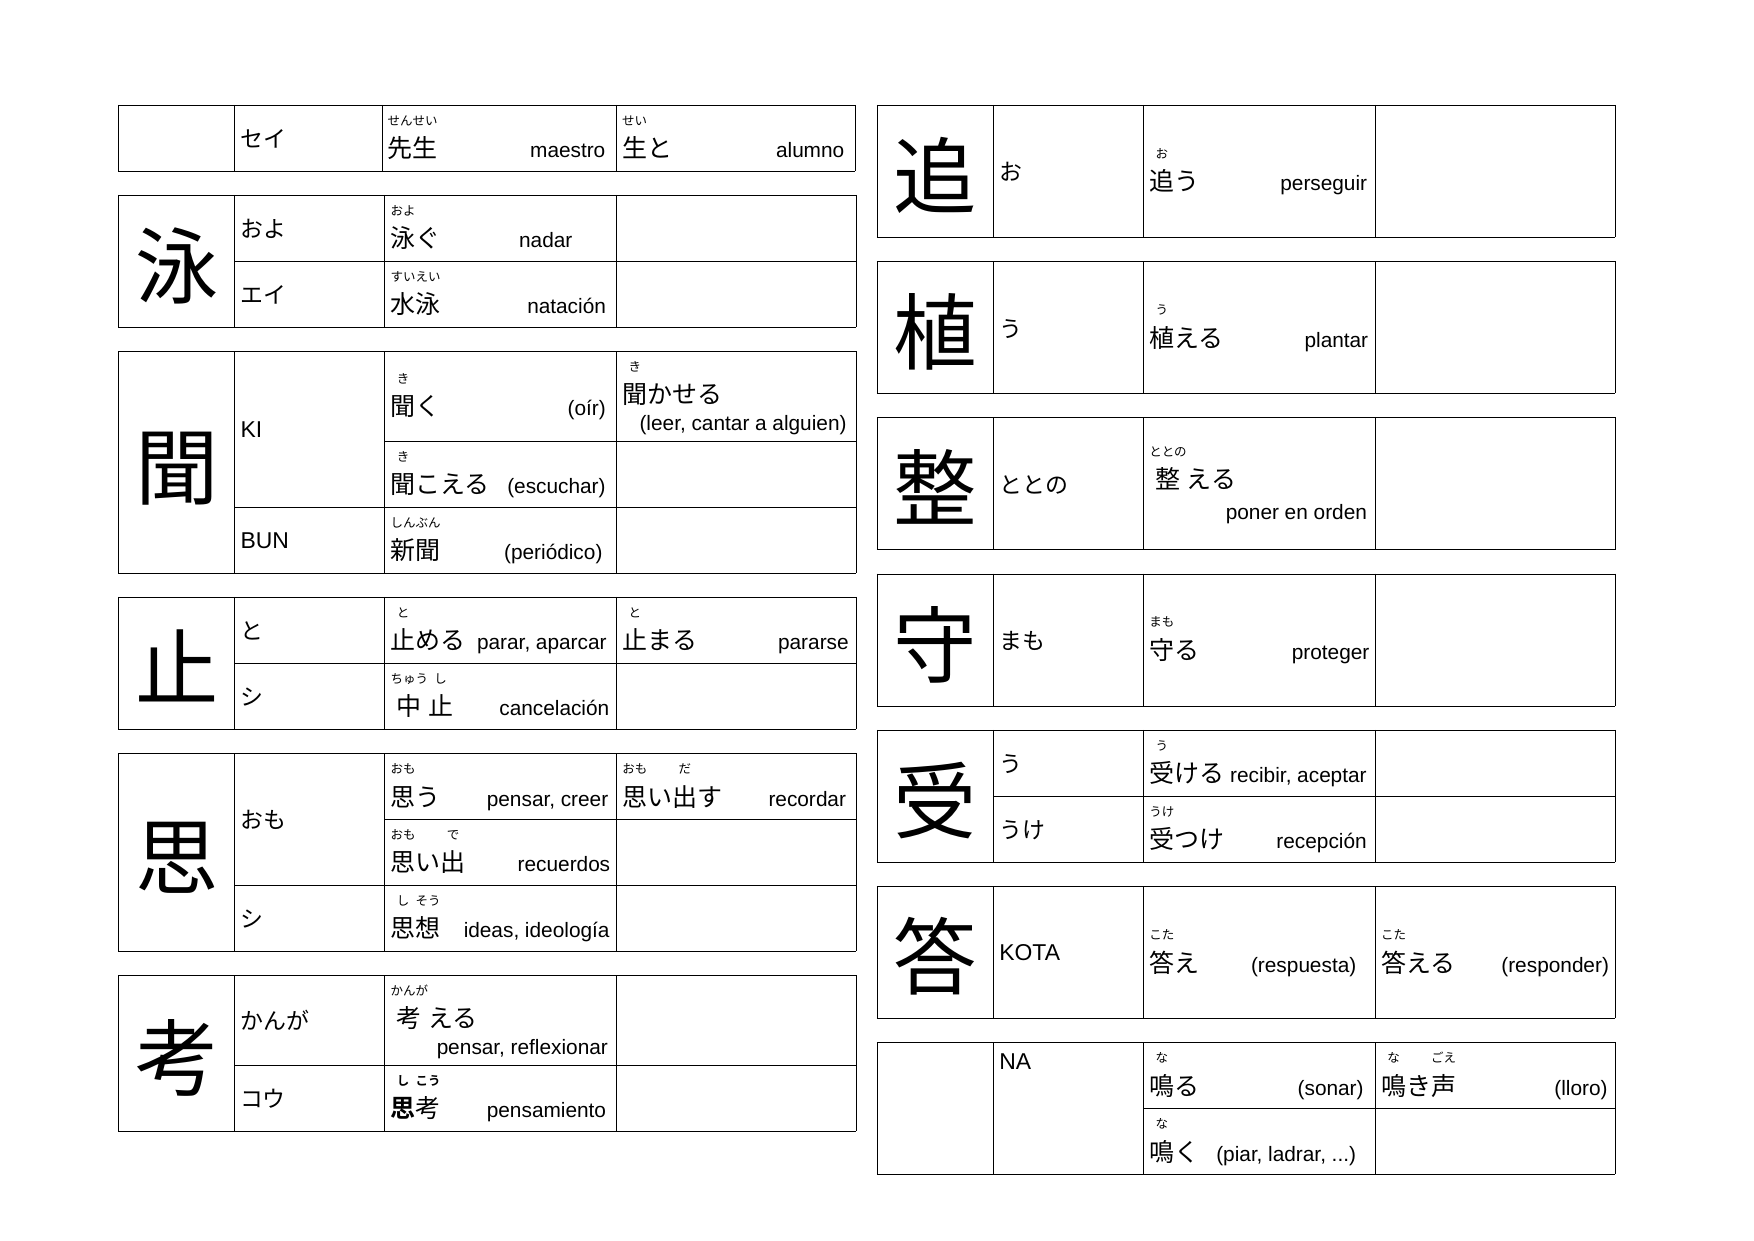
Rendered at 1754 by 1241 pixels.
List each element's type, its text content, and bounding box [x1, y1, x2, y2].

table_cell 先せん生せい maestro [383, 106, 616, 171]
table_header [1376, 418, 1615, 549]
table_header 思おもい出だす recordar [617, 754, 856, 819]
table_header かんが [235, 976, 384, 1065]
table_header [617, 976, 856, 1065]
table_header 植 [878, 262, 993, 393]
table_header 止とまる pararse [617, 598, 856, 663]
table_cell シ [235, 664, 384, 729]
table_cell [617, 664, 856, 729]
table_cell 生せいと alumno [617, 106, 855, 171]
table_header 答こたえる (responder) [1376, 887, 1615, 1018]
table_header 思おもう pensar, creer [385, 754, 616, 819]
table_cell [617, 262, 856, 327]
table_header と [235, 598, 384, 663]
table_header 守 [878, 575, 993, 706]
table_cell エイ [235, 262, 384, 327]
table_header 植うえる plantar [1144, 262, 1375, 393]
table_header う [994, 731, 1143, 796]
table_cell 受うけつけ recepción [1144, 797, 1375, 862]
table_cell [1376, 1109, 1615, 1174]
table_header 鳴 [878, 1043, 993, 1174]
table_cell [617, 886, 856, 951]
table_header 答こたえ (respuesta) [1144, 887, 1375, 1018]
table_header 守まもる proteger [1144, 575, 1375, 706]
table_cell [1376, 797, 1615, 862]
table_header 受 [878, 731, 993, 862]
table_header 答 [878, 887, 993, 1018]
table_header 追おう perseguir [1144, 106, 1375, 237]
table_cell 思し考こう pensamiento [385, 1066, 616, 1131]
table_cell [617, 820, 856, 885]
table_cell [617, 1066, 856, 1131]
table_header 考 [119, 976, 234, 1131]
table_cell コウ [235, 1066, 384, 1131]
table_header NA [994, 1043, 1143, 1174]
table_header 整ととのえる poner en orden [1144, 418, 1375, 549]
table_header [1376, 731, 1615, 796]
table_cell 新しん聞ぶん (periódico) [385, 508, 616, 573]
table_cell [617, 442, 856, 507]
table_cell 水すい泳えい natación [385, 262, 616, 327]
table_cell うけ [994, 797, 1143, 862]
table_header 受うける recibir, aceptar [1144, 731, 1375, 796]
table_cell 思おもい出で recuerdos [385, 820, 616, 885]
table_header 泳およぐ nadar [385, 196, 616, 261]
table_cell シ [235, 886, 384, 951]
table_header ととの [994, 418, 1143, 549]
table_cell 思し想そう ideas, ideología [385, 886, 616, 951]
table_header およ [235, 196, 384, 261]
table_cell 鳴なく (piar, ladrar, ...) [1144, 1109, 1375, 1174]
table_cell BUN [235, 508, 384, 573]
table_header 聞きかせる (leer, cantar a alguien) [617, 352, 856, 441]
table_header KI [235, 352, 384, 507]
table_header 追 [878, 106, 993, 237]
table_header 思 [119, 754, 234, 951]
table_cell セイ [235, 106, 382, 171]
table_cell [617, 508, 856, 573]
table_header 聞 [119, 352, 234, 573]
table_header [1376, 106, 1615, 237]
table_header [1376, 575, 1615, 706]
table_header 泳 [119, 196, 234, 327]
table_header [119, 106, 234, 171]
table_header [1376, 262, 1615, 393]
table_header 鳴なる (sonar) [1144, 1043, 1375, 1108]
table_header KOTA [994, 887, 1143, 1018]
table_header 鳴なき声ごえ (lloro) [1376, 1043, 1615, 1108]
table_header おも [235, 754, 384, 885]
table_header 整 [878, 418, 993, 549]
table_header 止 [119, 598, 234, 729]
table_header 止とめる parar, aparcar [385, 598, 616, 663]
table_header 聞きく (oír) [385, 352, 616, 441]
table_header [617, 196, 856, 261]
table_header まも [994, 575, 1143, 706]
table_cell 中ちゅう止し cancelación [385, 664, 616, 729]
table_header お [994, 106, 1143, 237]
table_header う [994, 262, 1143, 393]
table_cell 聞きこえる (escuchar) [385, 442, 616, 507]
table_header 考かんがえる pensar, reflexionar [385, 976, 616, 1065]
